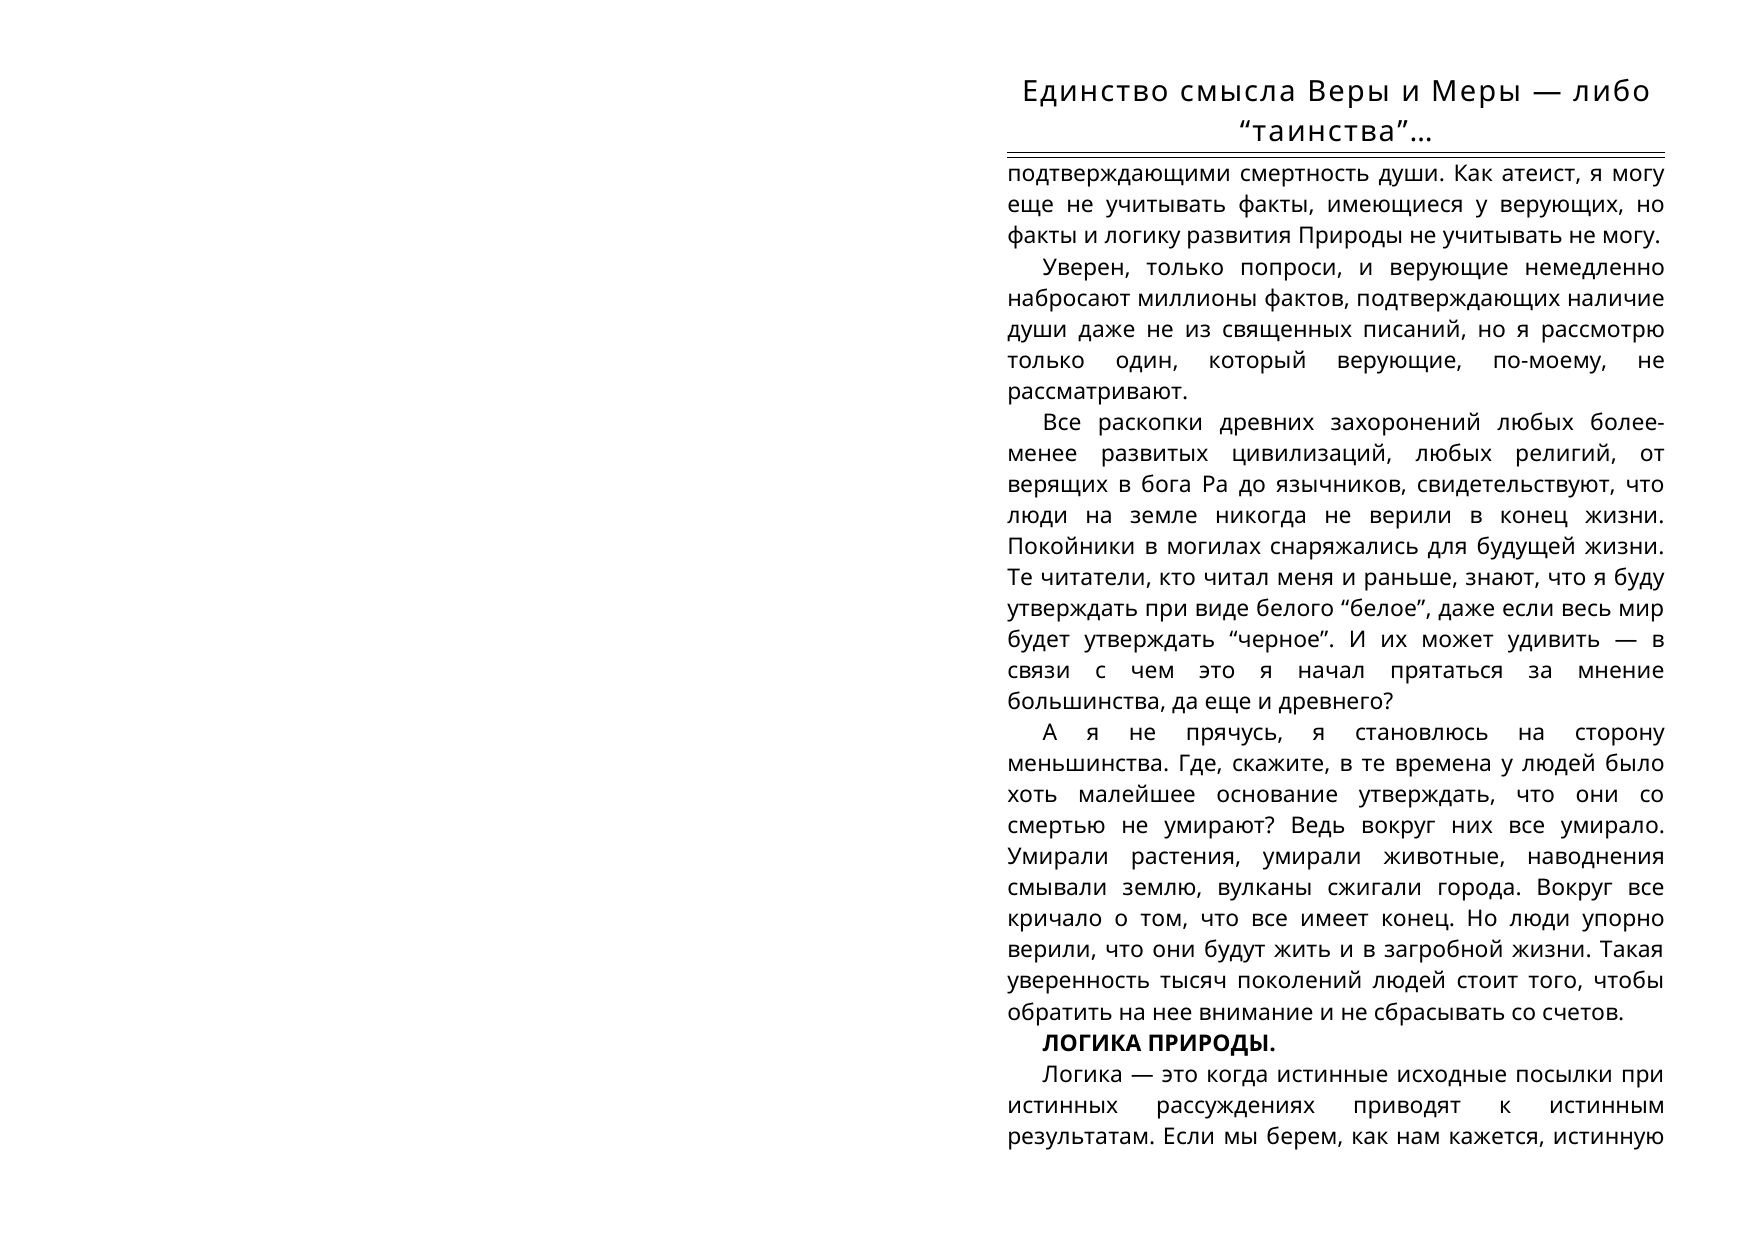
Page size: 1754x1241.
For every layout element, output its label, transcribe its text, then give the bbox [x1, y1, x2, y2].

text подтверждающими смертность души. Как атеист, я могу еще не учитывать факты, имеющиеся у верующих, но факты и логику развития Природы не учитывать не могу. [1007, 158, 1665, 250]
text Логика — это когда истинные исходные посылки при истинных рассуждениях приводят к истинным результатам. Если мы берем, как нам кажется, истинную [1007, 1057, 1665, 1151]
text Все раскопки древних захоронений любых более-менее развитых цивилизаций, любых религий, от верящих в бога Ра до язычников, свидетельствуют, что люди на земле никогда не верили в конец жизни. Покойники в могилах снаряжались для будущей жизни. Те читатели, кто читал меня и раньше, знают, что я буду утверждать при виде белого “белое”, даже если весь мир будет утверждать “черное”. И их может удивить — в связи с чем это я начал прятаться за мнение большинства, да еще и древнего? [1007, 406, 1665, 716]
text ЛОГИКА ПРИРОДЫ. [1007, 1026, 1665, 1057]
text А я не прячусь, я становлюсь на сторону меньшинства. Где, скажите, в те времена у людей было хоть малейшее основание утверждать, что они со смертью не умирают? Ведь вокруг них все умирало. Умирали растения, умирали животные, наводнения смывали землю, вулканы сжигали города. Вокруг все кричало о том, что все имеет конец. Но люди упорно верили, что они будут жить и в загробной жизни. Такая уверенность тысяч поколений людей стоит того, чтобы обратить на нее внимание и не сбрасывать со счетов. [1007, 716, 1665, 1026]
text Уверен, только попроси, и верующие немедленно набросают миллионы фактов, подтверждающих наличие души даже не из священных писаний, но я рассмотрю только один, который верующие, по-моему, не рассматривают. [1007, 250, 1665, 406]
